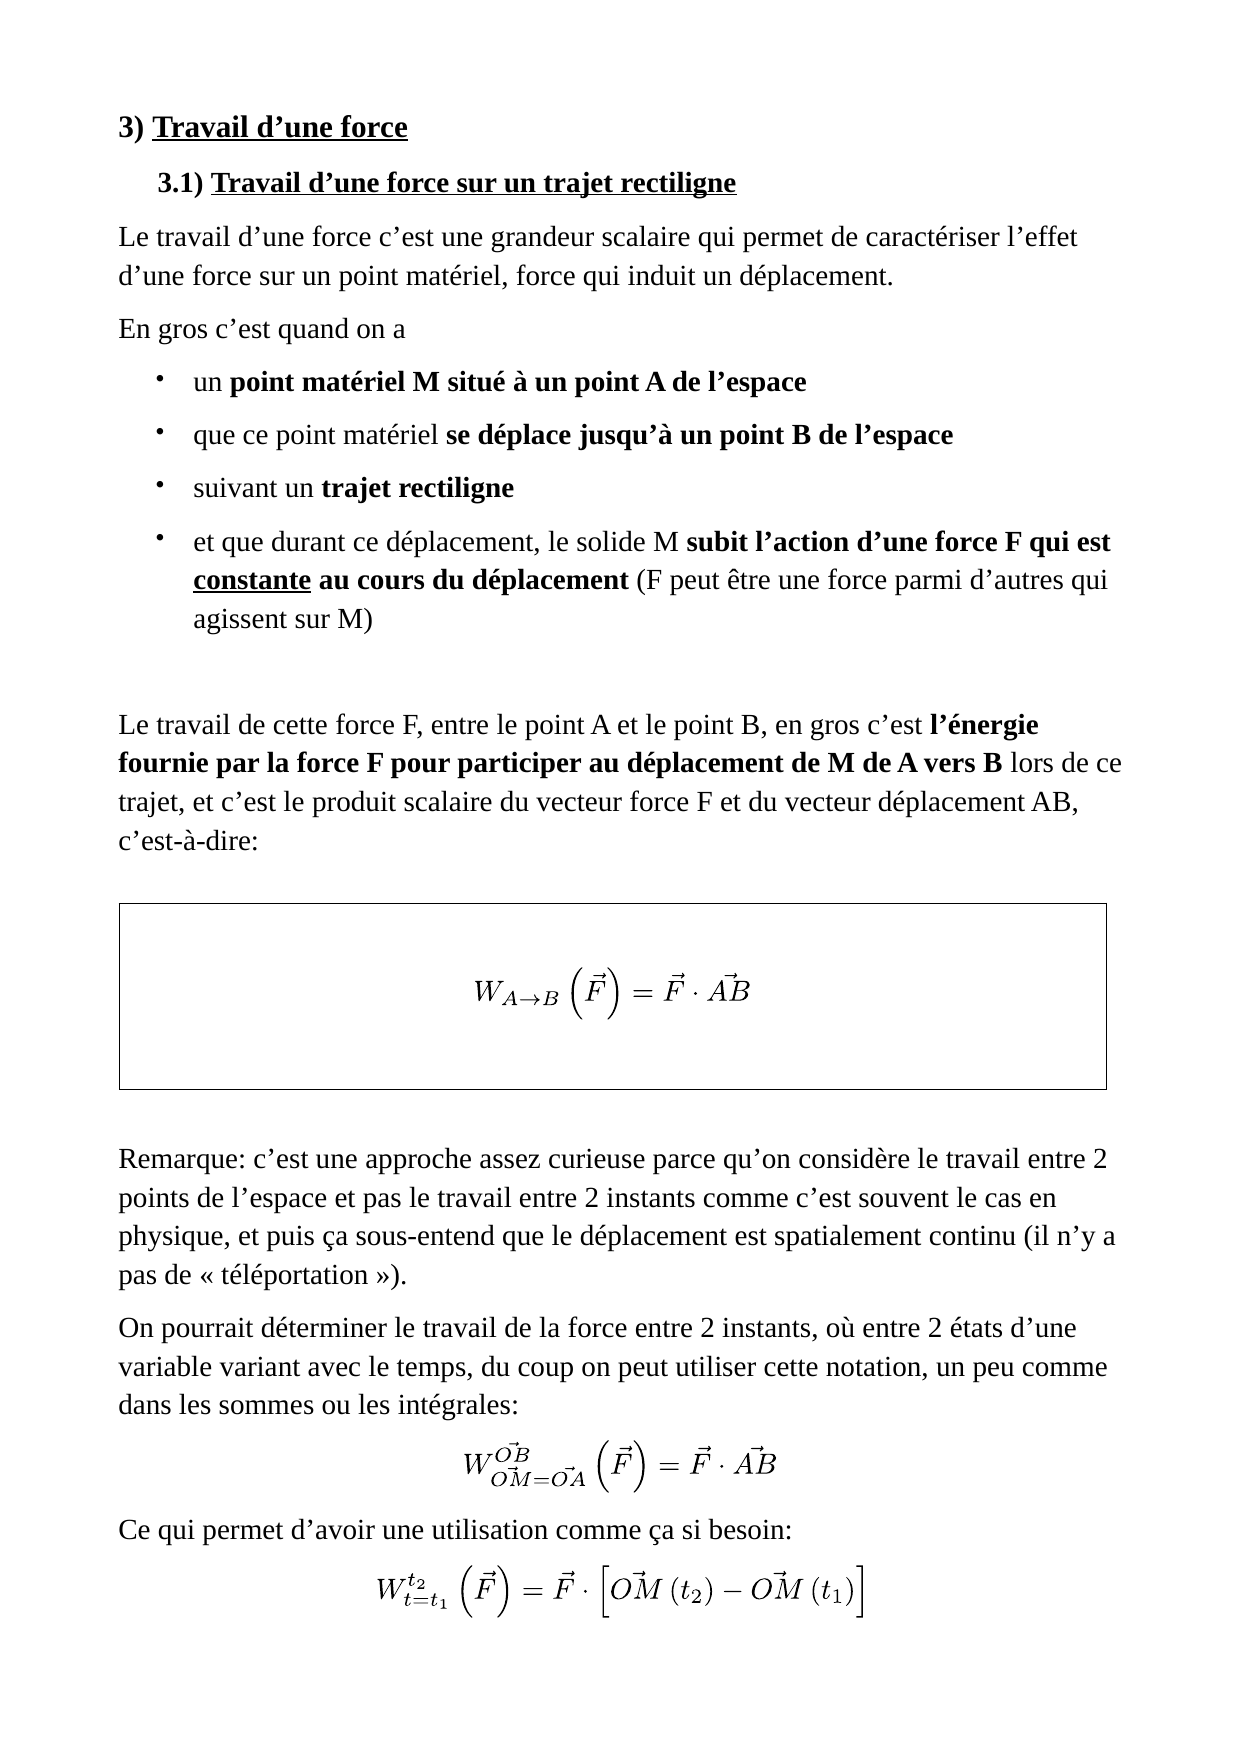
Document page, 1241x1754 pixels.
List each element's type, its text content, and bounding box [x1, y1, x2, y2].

text Le travail de cette force F, entre le point A et le point B, en gros c’est l’énergie fournie par la force F pour participer au déplacement de M de A vers B lors de ce trajet, et c’est le produit scalaire du vecteur force F et du vecteur déplacement AB, c’est-à-dire: [118, 707, 1122, 856]
text 3.1) Travail d’une force sur un trajet rectiligne [118, 164, 1122, 199]
list et que durant ce déplacement, le solide M subit l’action d’une force F qui est constante au cours du déplacement (F peut être une force parmi d’autres qui agissent sur M) [156, 524, 1122, 634]
text Remarque: c’est une approche assez curieuse parce qu’on considère le travail entre 2 points de l’espace et pas le travail entre 2 instants comme c’est souvent le cas en physique, et puis ça sous-entend que le déplacement est spatialement continu (il n’y a pas de « téléportation »). [118, 1141, 1122, 1291]
text Ce qui permet d’avoir une utilisation comme ça si besoin: [118, 1512, 1122, 1546]
text On pourrait déterminer le travail de la force entre 2 instants, où entre 2 états d’une variable variant avec le temps, du coup on peut utiliser cette notation, un peu comme dans les sommes ou les intégrales: [118, 1310, 1122, 1421]
list que ce point matériel se déplace jusqu’à un point B de l’espace [156, 417, 1122, 451]
list un point matériel M situé à un point A de l’espace [156, 364, 1122, 398]
text Le travail d’une force c’est une grandeur scalaire qui permet de caractériser l’effet d’une force sur un point matériel, force qui induit un déplacement. [118, 219, 1122, 292]
list suivant un trajet rectiligne [156, 471, 1122, 504]
text En gros c’est quand on a [118, 311, 1122, 345]
text 3) Travail d’une force [118, 108, 1122, 144]
